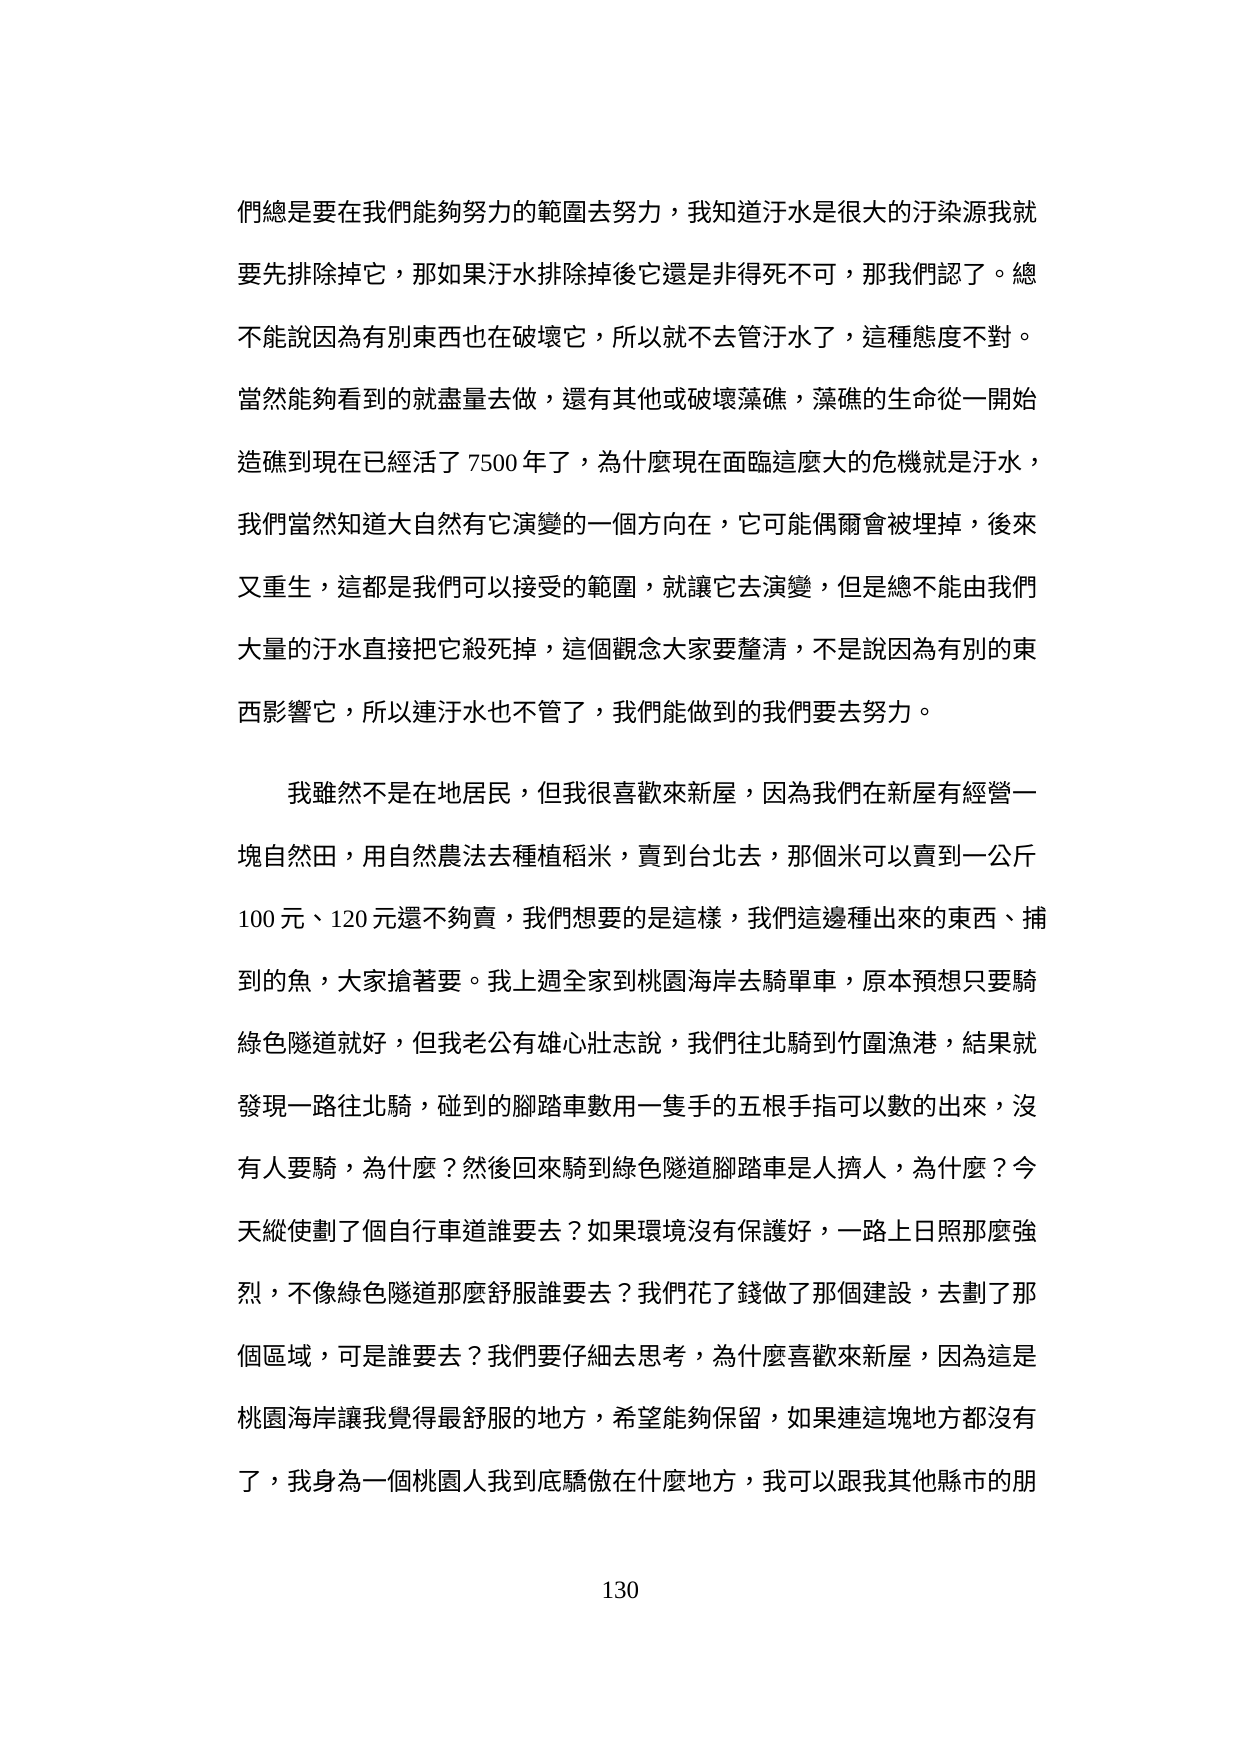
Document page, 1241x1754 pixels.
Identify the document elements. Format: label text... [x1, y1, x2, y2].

text 我雖然不是在地居民，但我很喜歡來新屋，因為我們在新屋有經營一塊自然田，用自然農法去種植稻米，賣到台北去，那個米可以賣到一公斤100元、120元還不夠賣，我們想要的是這樣，我們這邊種出來的東西、捕到的魚，大家搶著要。我上週全家到桃園海岸去騎單車，原本預想只要騎綠色隧道就好，但我老公有雄心壯志說，我們往北騎到竹圍漁港，結果就發現一路往北騎，碰到的腳踏車數用一隻手的五根手指可以數的出來，沒有人要騎，為什麼？然後回來騎到綠色隧道腳踏車是人擠人，為什麼？今天縱使劃了個自行車道誰要去？如果環境沒有保護好，一路上日照那麼強烈，不像綠色隧道那麼舒服誰要去？我們花了錢做了那個建設，去劃了那個區域，可是誰要去？我們要仔細去思考，為什麼喜歡來新屋，因為這是桃園海岸讓我覺得最舒服的地方，希望能夠保留，如果連這塊地方都沒有了，我身為一個桃園人我到底驕傲在什麼地方，我可以跟我其他縣市的朋 [237, 750, 1053, 1500]
text 們總是要在我們能夠努力的範圍去努力，我知道汙水是很大的汙染源我就要先排除掉它，那如果汙水排除掉後它還是非得死不可，那我們認了。總不能說因為有別東西也在破壞它，所以就不去管汙水了，這種態度不對。當然能夠看到的就盡量去做，還有其他或破壞藻礁，藻礁的生命從一開始造礁到現在已經活了7500年了，為什麼現在面臨這麼大的危機就是汙水，我們當然知道大自然有它演變的一個方向在，它可能偶爾會被埋掉，後來又重生，這都是我們可以接受的範圍，就讓它去演變，但是總不能由我們大量的汙水直接把它殺死掉，這個觀念大家要釐清，不是說因為有別的東西影響它，所以連汙水也不管了，我們能做到的我們要去努力。 [237, 169, 1053, 731]
